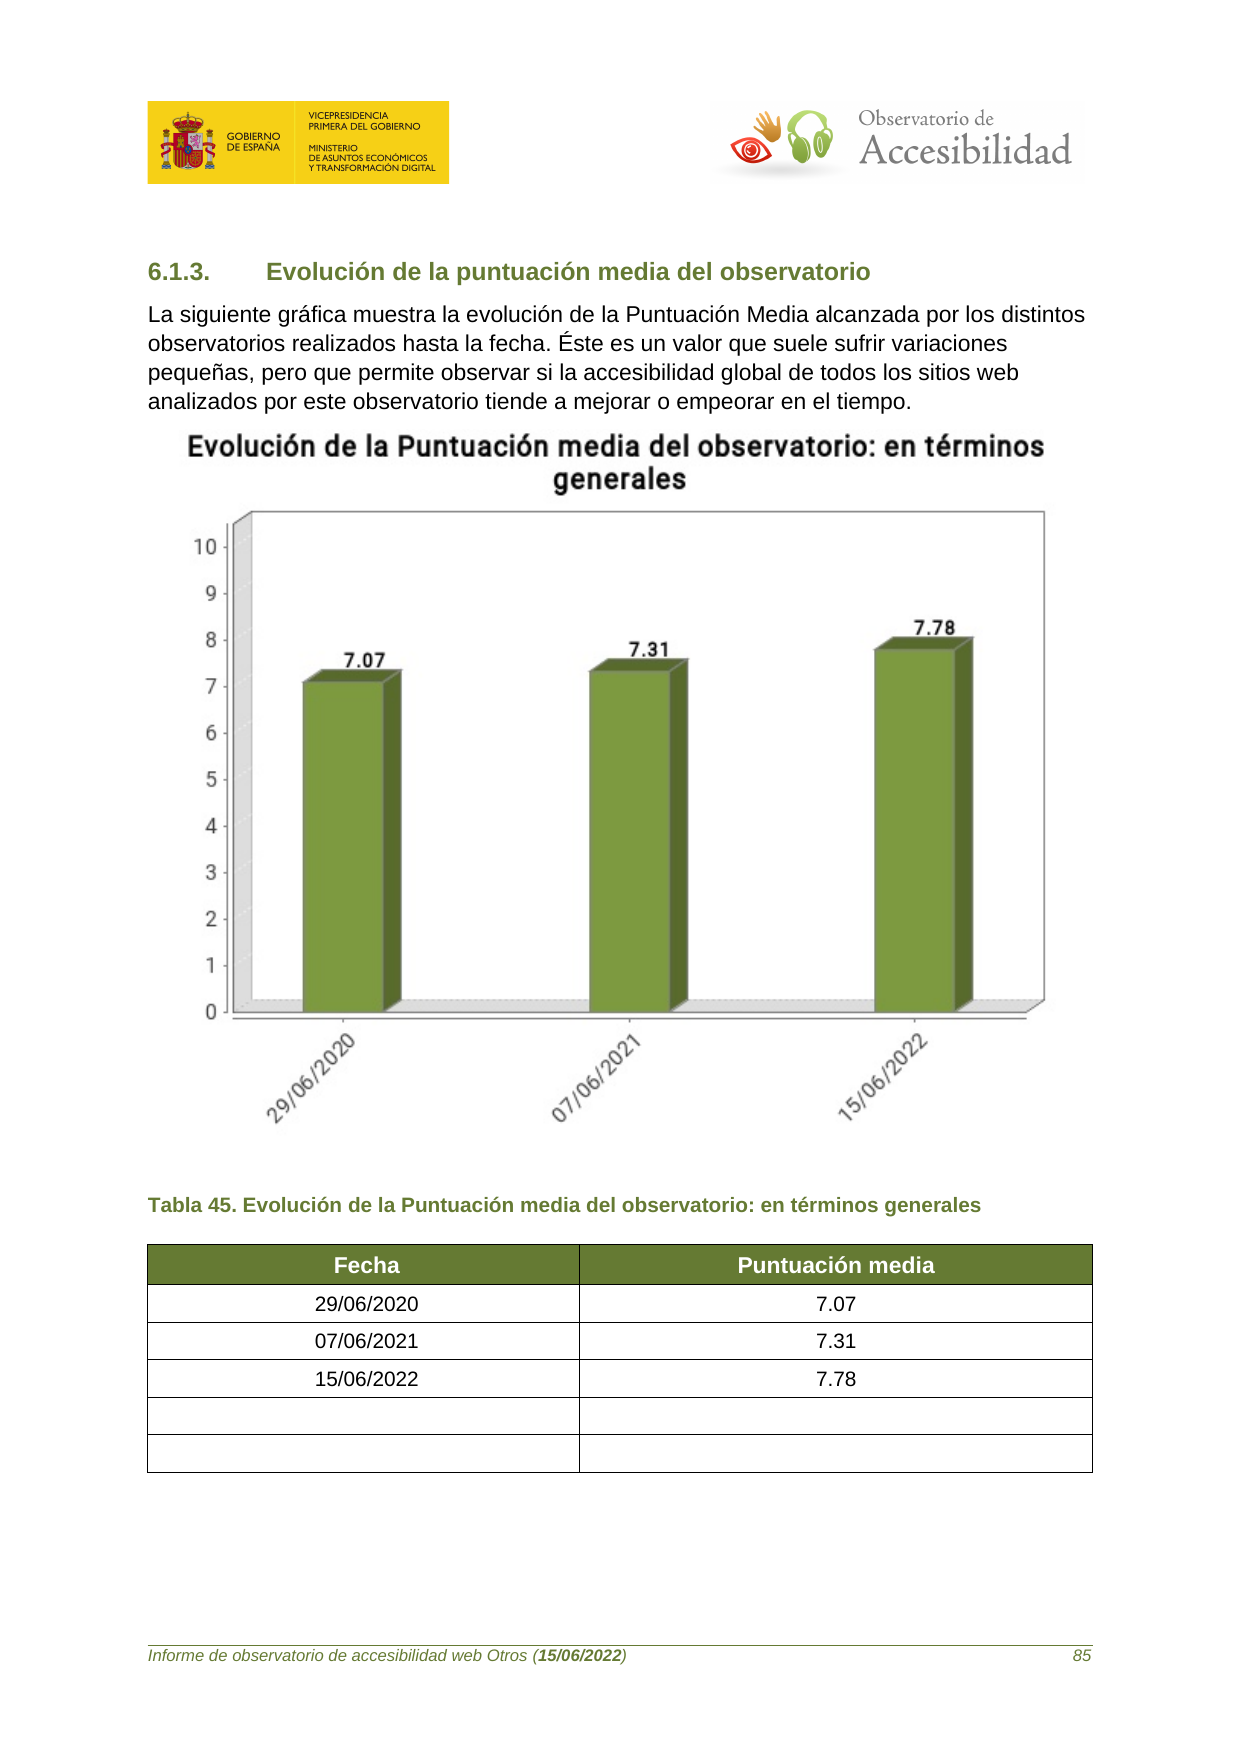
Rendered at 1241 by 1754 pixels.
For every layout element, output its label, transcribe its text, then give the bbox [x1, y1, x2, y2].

picture [147, 101, 450, 184]
text Tabla 12. Evolución de la Puntuación media del observatorio: en términos generales [148, 1193, 1092, 1217]
table_cell 07/06/2021 [148, 1323, 579, 1359]
text La siguiente gráfica muestra la evolución de la Puntuación Media alcanzada por los distintos observatorios realizados hasta la fecha. Éste es un valor que suele sufrir variaciones pequeñas, pero que permite observar si la accesibilidad global de todos los sitios web analizados por este observatorio tiende a mejorar o empeorar en el tiempo. [148, 301, 1092, 414]
picture [178, 429, 1062, 1139]
table_cell 7.31 [580, 1323, 1092, 1359]
table_cell [580, 1435, 1092, 1472]
table_cell [580, 1398, 1092, 1434]
table_cell 29/06/2020 [148, 1285, 579, 1322]
table_cell 7.07 [580, 1285, 1092, 1322]
subtitle Evolución de la puntuación media del observatorio [148, 257, 1092, 286]
table_header Puntuación media [580, 1245, 1092, 1284]
table_cell [148, 1435, 579, 1472]
table_cell 7.78 [580, 1360, 1092, 1397]
table_header Fecha [148, 1245, 579, 1284]
picture [710, 101, 1086, 184]
table_cell [148, 1398, 579, 1434]
table_cell 15/06/2022 [148, 1360, 579, 1397]
